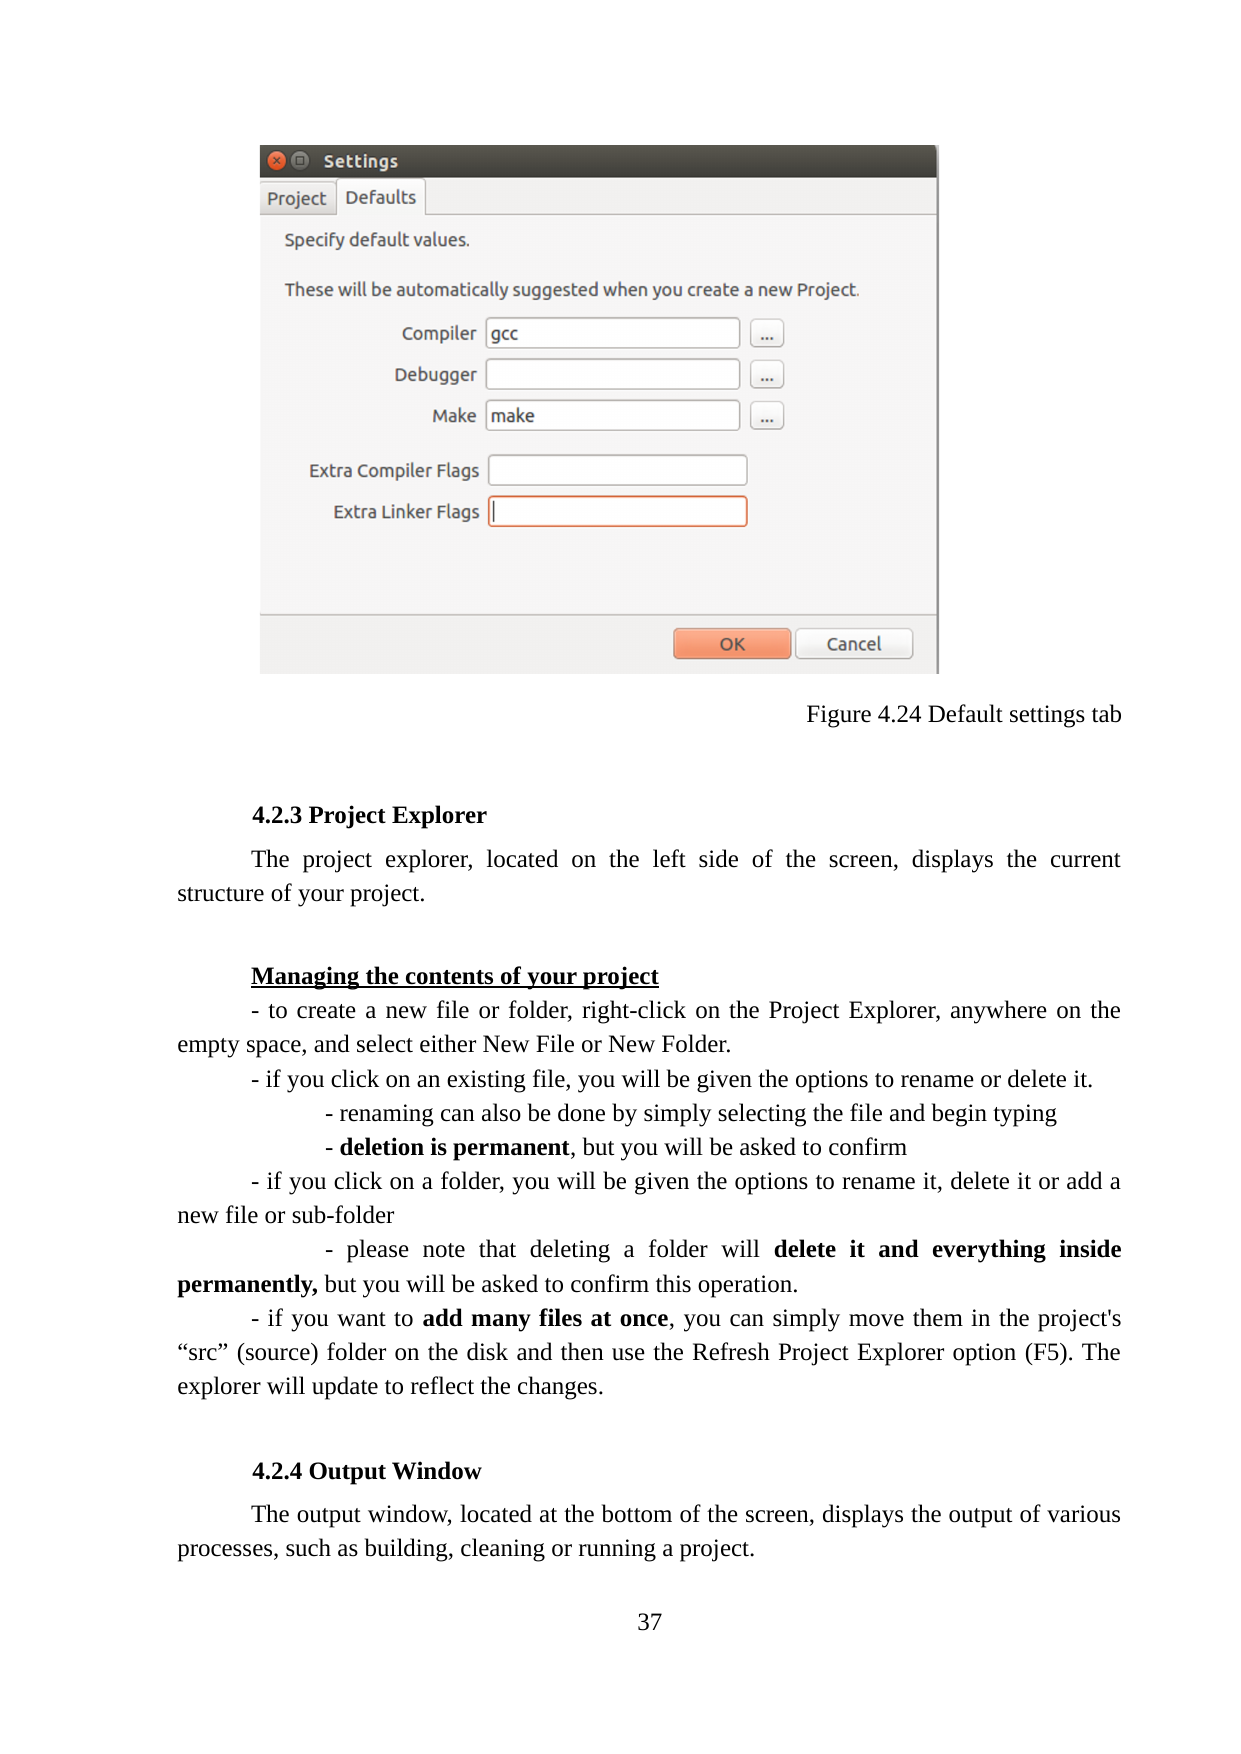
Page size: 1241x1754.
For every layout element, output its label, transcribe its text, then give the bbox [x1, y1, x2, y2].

subtitle 4.2.4 Output Window [177, 1456, 1122, 1485]
picture [259, 145, 940, 674]
text - please note that deleting a folder will delete it and everything inside permanently, but you will be asked to confirm this operation. [177, 1234, 1122, 1297]
text - if you click on an existing file, you will be given the options to rename or delete it. [177, 1064, 1122, 1092]
text - deletion is permanent, but you will be asked to confirm [177, 1132, 1122, 1161]
text - to create a new file or folder, right-click on the Project Explorer, anywhere on the empty space, and select either New File or New Folder. [177, 995, 1122, 1058]
text - renaming can also be done by simply selecting the file and begin typing [177, 1098, 1122, 1127]
text Figure 4.24 Default settings tab [177, 699, 1122, 728]
text The project explorer, located on the left side of the screen, displays the current structure of your project. [177, 844, 1122, 907]
text - if you click on a folder, you will be given the options to rename it, delete it or add a new file or sub-folder [177, 1166, 1122, 1229]
text Managing the contents of your project [177, 961, 1122, 990]
subtitle 4.2.3 Project Explorer [177, 801, 1122, 829]
text The output window, located at the bottom of the screen, displays the output of various processes, such as building, cleaning or running a project. [177, 1499, 1122, 1562]
text - if you want to add many files at once, you can simply move them in the project's “src” (source) folder on the disk and then use the Refresh Project Explorer option (F5). The explorer will update to reflect the changes. [177, 1303, 1122, 1400]
